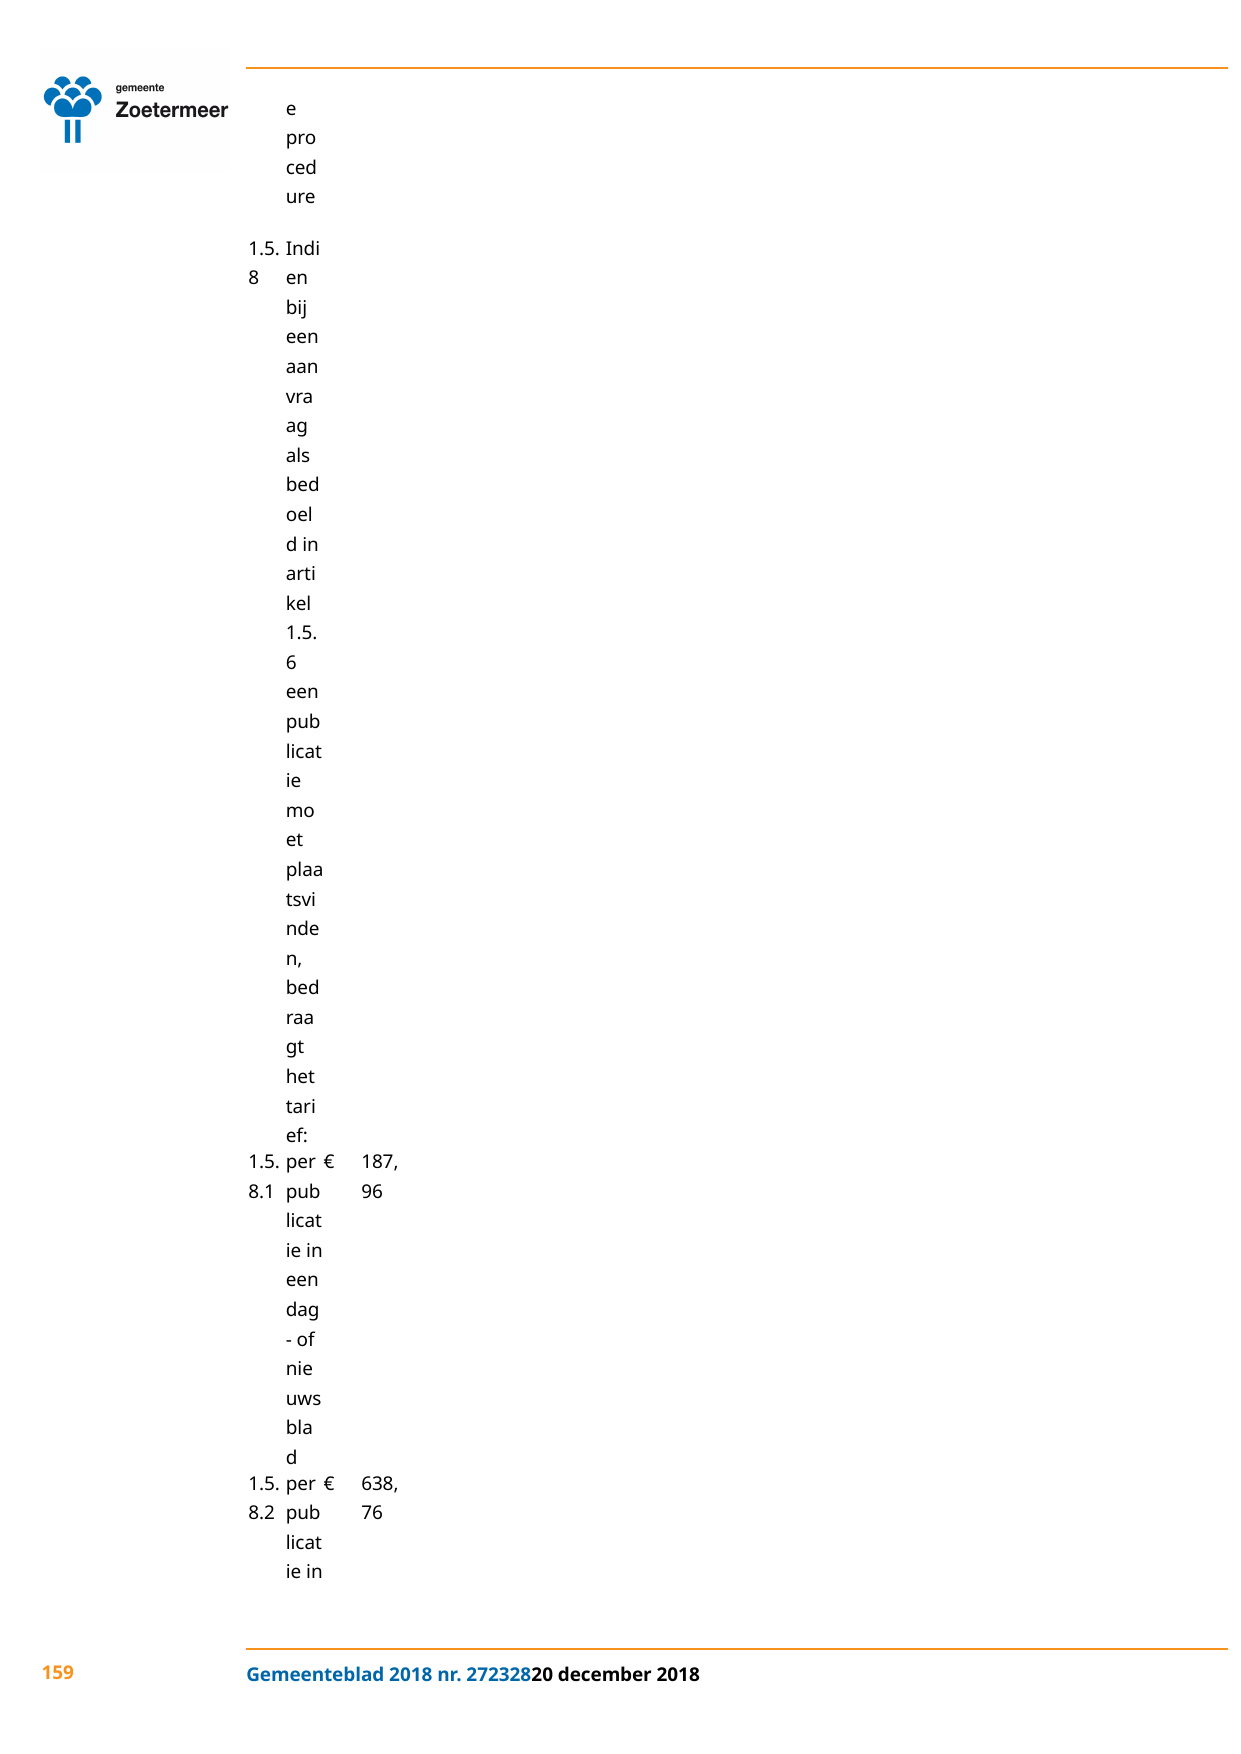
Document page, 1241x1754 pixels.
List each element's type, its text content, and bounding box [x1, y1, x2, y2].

table_cell 1.5.8.1 [248, 1148, 286, 1470]
table_cell [323, 209, 361, 235]
table_cell Indien bij een aanvraag als bedoeld in artikel 1.5.6 een publicatie moet plaatsvinden, bedraagt het tarief: [286, 235, 323, 1148]
table_cell [361, 209, 398, 235]
table_cell [323, 95, 361, 209]
table_cell 638,76 [361, 1470, 398, 1584]
table_cell [323, 235, 361, 1148]
table_cell € [323, 1148, 361, 1470]
table_cell per publicatie in een dag- of nieuwsblad [286, 1148, 323, 1470]
table_cell [248, 209, 286, 235]
table_cell [361, 235, 398, 1148]
picture [41, 47, 231, 172]
table_cell [286, 209, 323, 235]
table_cell € [323, 1470, 361, 1584]
table_cell per publicatie in [286, 1470, 323, 1584]
table_cell 1.5.8.2 [248, 1470, 286, 1584]
table_cell 187,96 [361, 1148, 398, 1470]
table_cell [361, 95, 398, 209]
table_cell 1.5.8 [248, 235, 286, 1148]
table_cell [248, 95, 286, 209]
table_cell e procedure [286, 95, 323, 209]
